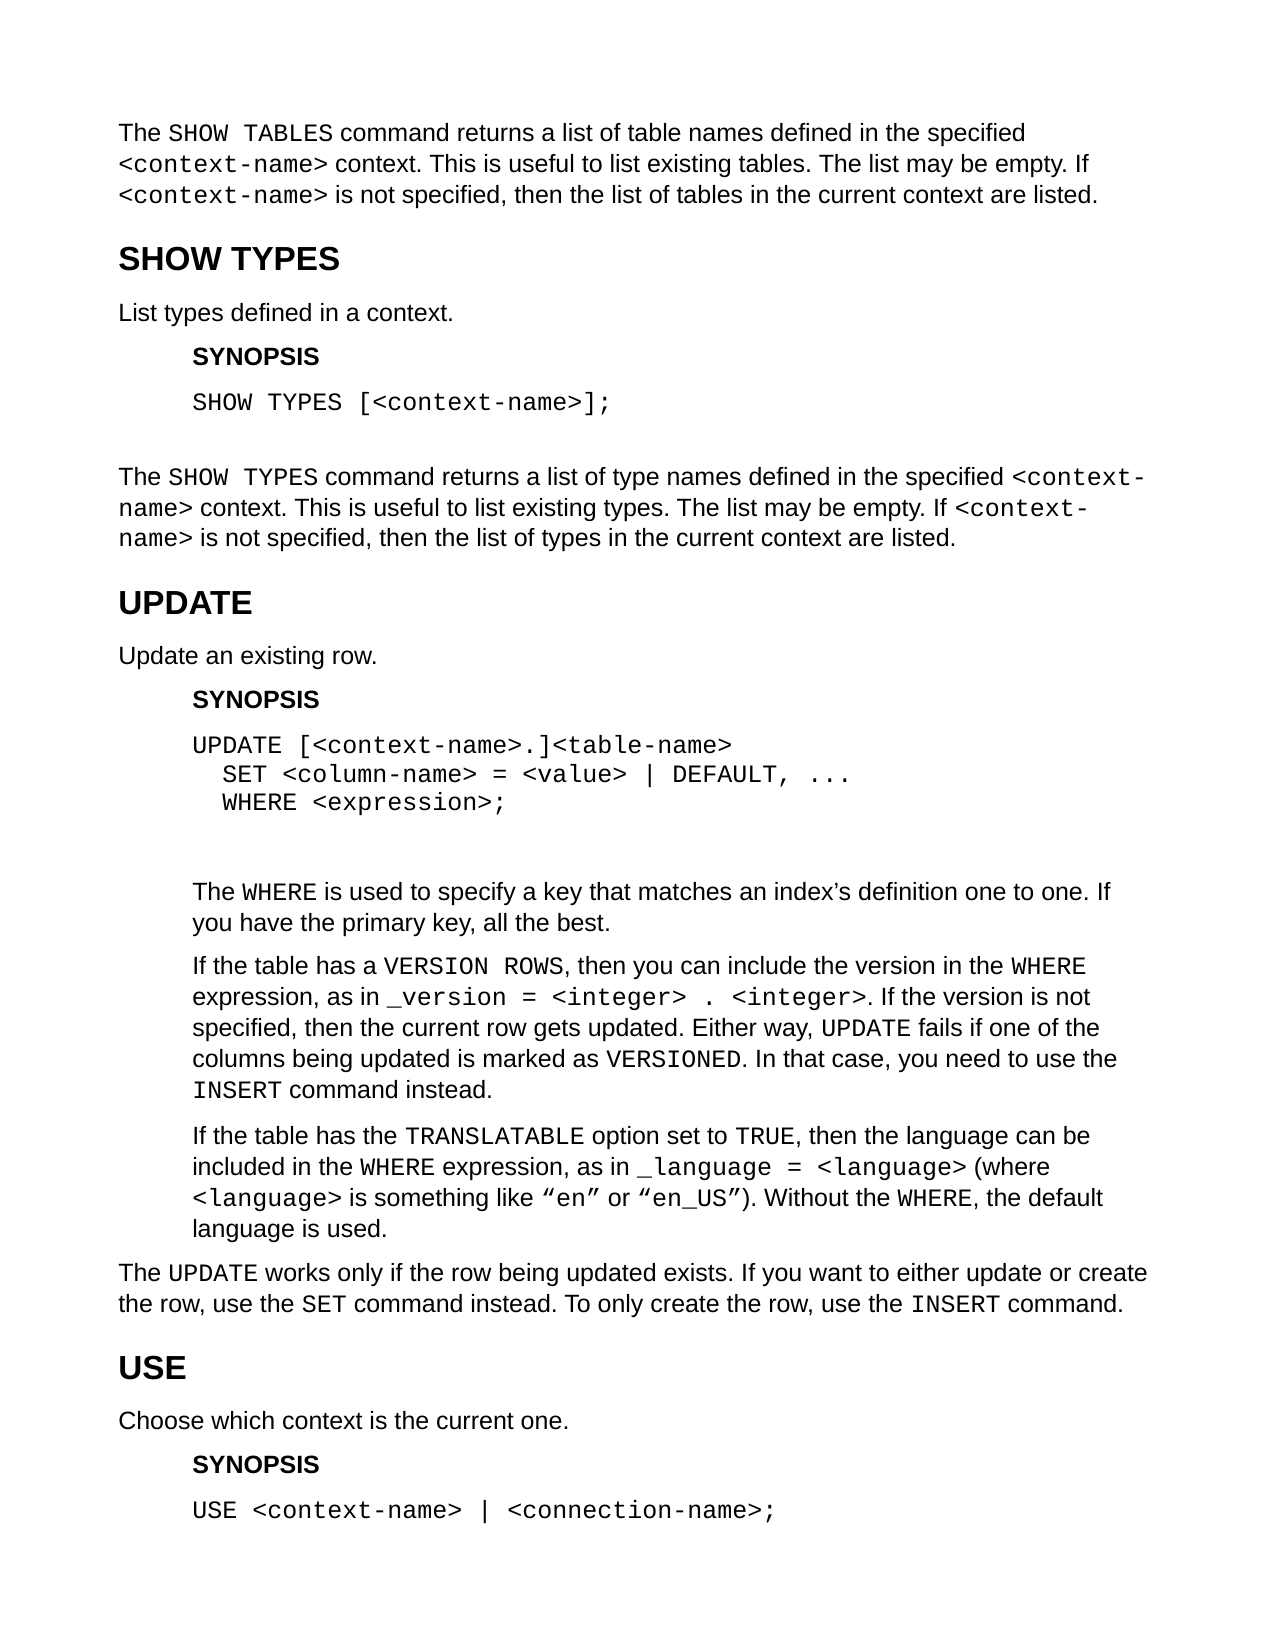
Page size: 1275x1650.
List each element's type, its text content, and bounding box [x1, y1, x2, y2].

text Update an existing row. [118, 641, 1157, 670]
text SYNOPSIS [192, 685, 1157, 714]
text If the table has the TRANSLATABLE option set to TRUE, then the language can be included in the WHERE expression, as in _language = <language> (where <language> is something like “en” or “en_US”). Without the WHERE, the default language is used. [192, 1121, 1157, 1243]
text The SHOW TABLES command returns a list of table names defined in the specified <context-name> context. This is useful to list existing tables. The list may be empty. If <context-name> is not specified, then the list of tables in the current context are listed. [118, 118, 1157, 211]
text SYNOPSIS [192, 341, 1157, 370]
text The SHOW TYPES command returns a list of type names defined in the specified <context-name> context. This is useful to list existing types. The list may be empty. If <context-name> is not specified, then the list of types in the current context are listed. [118, 462, 1157, 554]
text Choose which context is the current one. [118, 1406, 1157, 1435]
text The WHERE is used to specify a key that matches an index’s definition one to one. If you have the primary key, all the best. [192, 877, 1157, 936]
text SHOW TYPES [<context-name>]; [192, 389, 1157, 447]
subtitle USE [118, 1348, 1157, 1386]
text If the table has a VERSION ROWS, then you can include the version in the WHERE expression, as in _version = <integer> . <integer>. If the version is not specified, then the current row gets updated. Either way, UPDATE fails if one of the columns being updated is marked as VERSIONED. In that case, you need to use the INSERT command instead. [192, 951, 1157, 1106]
text UPDATE [<context-name>.]<table-name> SET <column-name> = <value> | DEFAULT, ... WHERE <expression>; [192, 733, 1157, 818]
text SYNOPSIS [192, 1450, 1157, 1479]
subtitle UPDATE [118, 583, 1157, 621]
text The UPDATE works only if the row being updated exists. If you want to either update or create the row, use the SET command instead. To only create the row, use the INSERT command. [118, 1258, 1157, 1319]
subtitle SHOW TYPES [118, 239, 1157, 278]
text List types defined in a context. [118, 298, 1157, 326]
text USE <context-name> | <connection-name>; [192, 1498, 1157, 1526]
